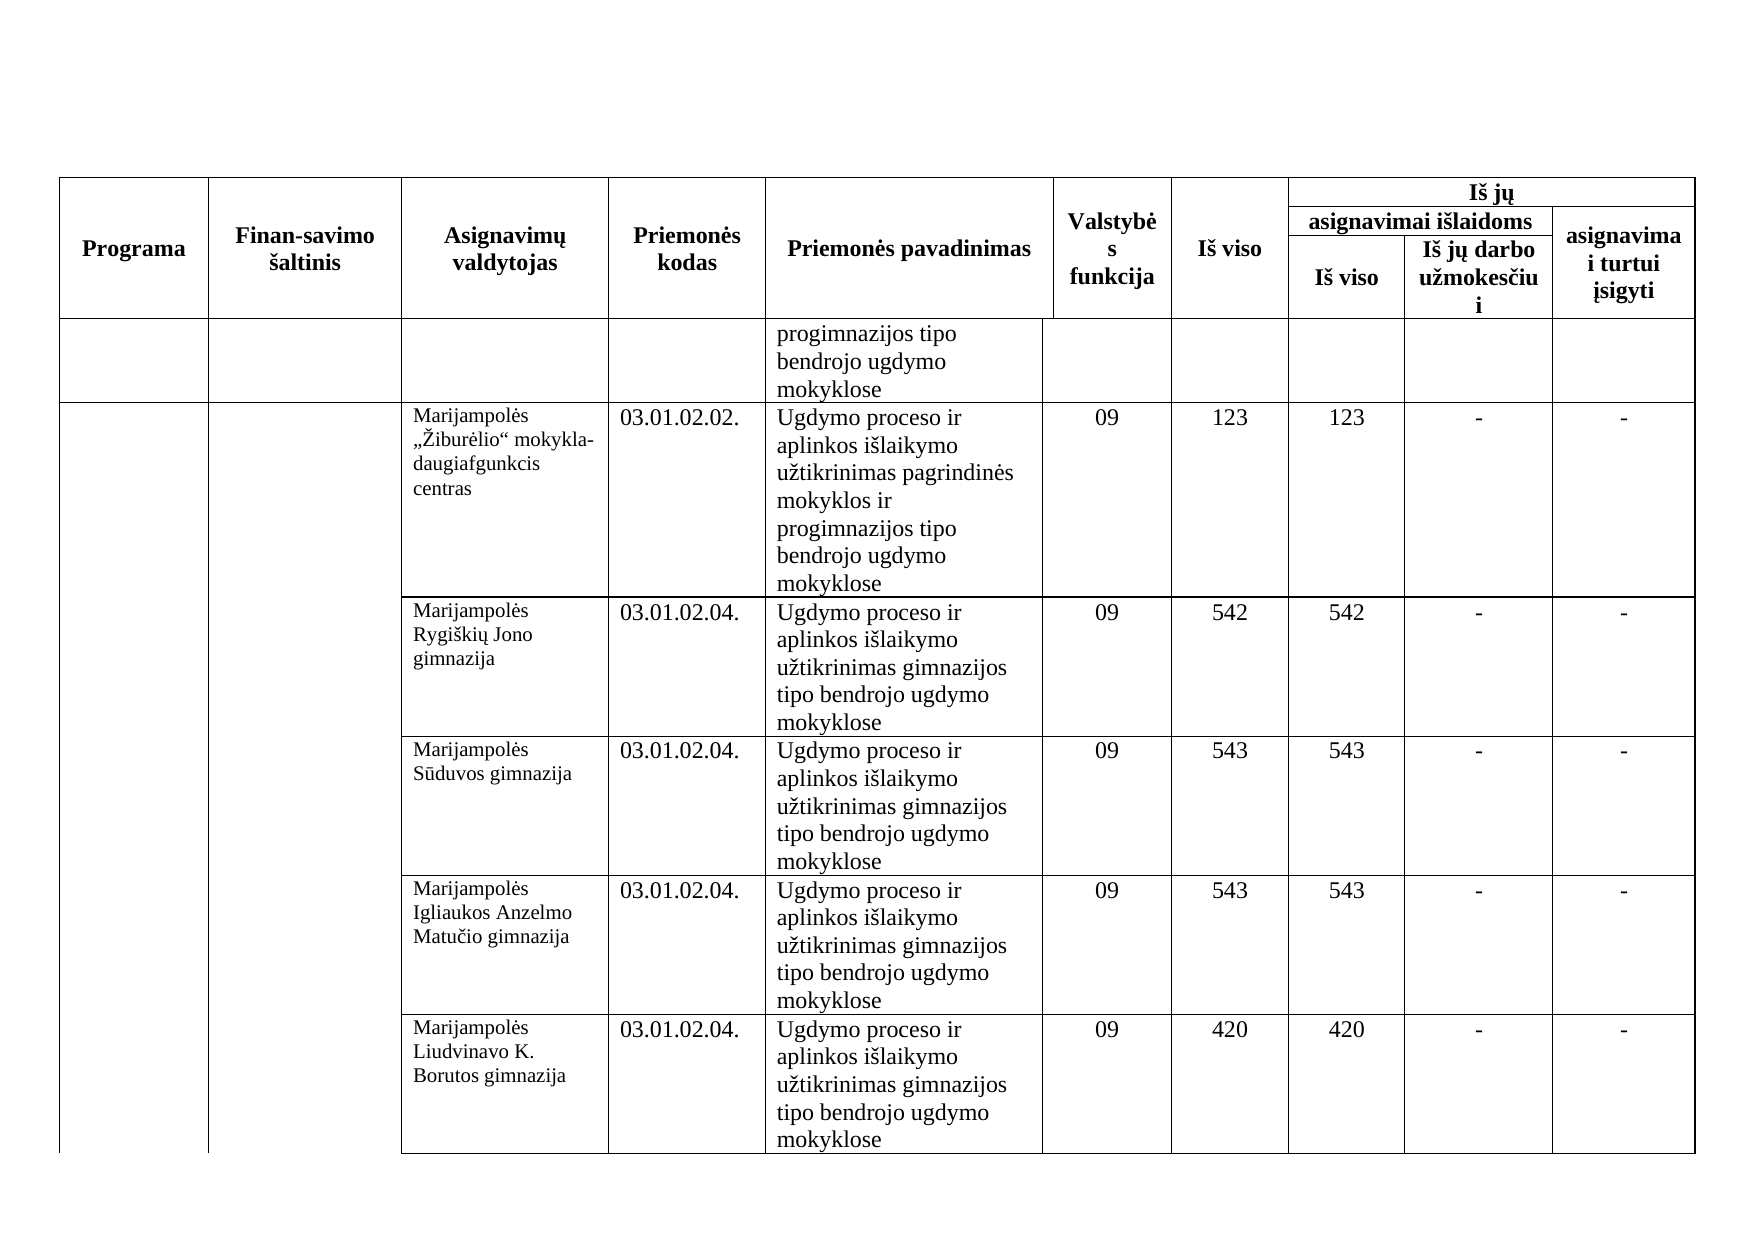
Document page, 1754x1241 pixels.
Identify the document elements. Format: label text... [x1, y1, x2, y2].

table_header Valstybės funkcija [1054, 178, 1171, 318]
table_cell 420 [1172, 1015, 1288, 1153]
table_cell - [1405, 598, 1552, 736]
table_cell 543 [1289, 737, 1404, 874]
table_cell [1172, 319, 1288, 402]
table_cell 542 [1172, 598, 1288, 736]
table_cell [209, 1014, 401, 1153]
table_cell - [1405, 319, 1552, 402]
table_cell 03.01.02.04. [609, 737, 765, 874]
table_cell [1043, 319, 1171, 402]
table_cell [60, 403, 208, 596]
table_cell - [1405, 737, 1552, 874]
table_cell Marijampolės Sūduvos gimnazija [402, 737, 608, 874]
table_cell [60, 1014, 208, 1153]
table_cell - [1553, 1015, 1694, 1153]
table_cell 09 [1043, 403, 1171, 596]
table_header Priemonės kodas [609, 178, 765, 318]
table_cell 03.01.02.02. [609, 403, 765, 596]
table_cell 09 [1043, 1015, 1171, 1153]
table_cell Marijampolės „Žiburėlio“ mokykla-daugiafgunkcis centras [402, 403, 608, 596]
table_cell [209, 596, 401, 736]
table_cell - [1405, 876, 1552, 1014]
table_cell 123 [1172, 403, 1288, 596]
table_cell [209, 319, 401, 402]
table_cell [609, 319, 765, 402]
table_cell Iš viso [1289, 236, 1404, 318]
table_header Iš viso [1172, 178, 1288, 318]
table_cell 420 [1289, 1015, 1404, 1153]
table_cell Marijampolės Liudvinavo K. Borutos gimnazija [402, 1015, 608, 1153]
table_cell 543 [1172, 876, 1288, 1014]
table_cell - [1553, 403, 1694, 596]
table_cell progimnazijos tipo bendrojo ugdymo mokyklose [766, 319, 1042, 402]
table_cell 09 [1043, 598, 1171, 736]
table_cell [60, 596, 208, 736]
table_cell - [1553, 876, 1694, 1014]
table_header Iš jų [1289, 178, 1694, 206]
table_cell [60, 319, 208, 402]
table_cell 03.01.02.04. [609, 876, 765, 1014]
table_cell 542 [1289, 598, 1404, 736]
table_header Finan-savimo šaltinis [209, 178, 401, 318]
table_cell [60, 875, 208, 1014]
table_cell Ugdymo proceso ir aplinkos išlaikymo užtikrinimas gimnazijos tipo bendrojo ugdymo mokyklose [766, 598, 1042, 736]
table_cell - [1553, 319, 1694, 402]
table_cell [209, 403, 401, 596]
table_cell 543 [1172, 737, 1288, 874]
table_cell [402, 319, 608, 402]
table_cell Ugdymo proceso ir aplinkos išlaikymo užtikrinimas gimnazijos tipo bendrojo ugdymo mokyklose [766, 1015, 1042, 1153]
table_cell 09 [1043, 737, 1171, 874]
table_cell - [1405, 403, 1552, 596]
table_cell 03.01.02.04. [609, 598, 765, 736]
table_cell asignavimai turtui įsigyti [1553, 207, 1694, 318]
table_cell [1289, 319, 1404, 402]
table_header Asignavimų valdytojas [402, 178, 608, 318]
table_cell - [1553, 598, 1694, 736]
table_cell 03.01.02.04. [609, 1015, 765, 1153]
table_cell Ugdymo proceso ir aplinkos išlaikymo užtikrinimas pagrindinės mokyklos ir progimnazijos tipo bendrojo ugdymo mokyklose [766, 403, 1042, 596]
table_cell Ugdymo proceso ir aplinkos išlaikymo užtikrinimas gimnazijos tipo bendrojo ugdymo mokyklose [766, 876, 1042, 1014]
table_cell - [1405, 1015, 1552, 1153]
table_cell Marijampolės Rygiškių Jono gimnazija [402, 598, 608, 736]
table_cell [209, 875, 401, 1014]
table_header Programa [60, 178, 208, 318]
table_cell 543 [1289, 876, 1404, 1014]
table_cell 09 [1043, 876, 1171, 1014]
table_cell - [1553, 737, 1694, 874]
table_cell 123 [1289, 403, 1404, 596]
table_cell [209, 736, 401, 874]
table_cell [60, 736, 208, 874]
table_cell Ugdymo proceso ir aplinkos išlaikymo užtikrinimas gimnazijos tipo bendrojo ugdymo mokyklose [766, 737, 1042, 874]
table_cell Iš jų darbo užmokesčiui [1405, 236, 1552, 318]
table_header Priemonės pavadinimas [766, 178, 1053, 318]
table_cell Marijampolės Igliaukos Anzelmo Matučio gimnazija [402, 876, 608, 1014]
table_cell asignavimai išlaidoms [1289, 207, 1552, 234]
